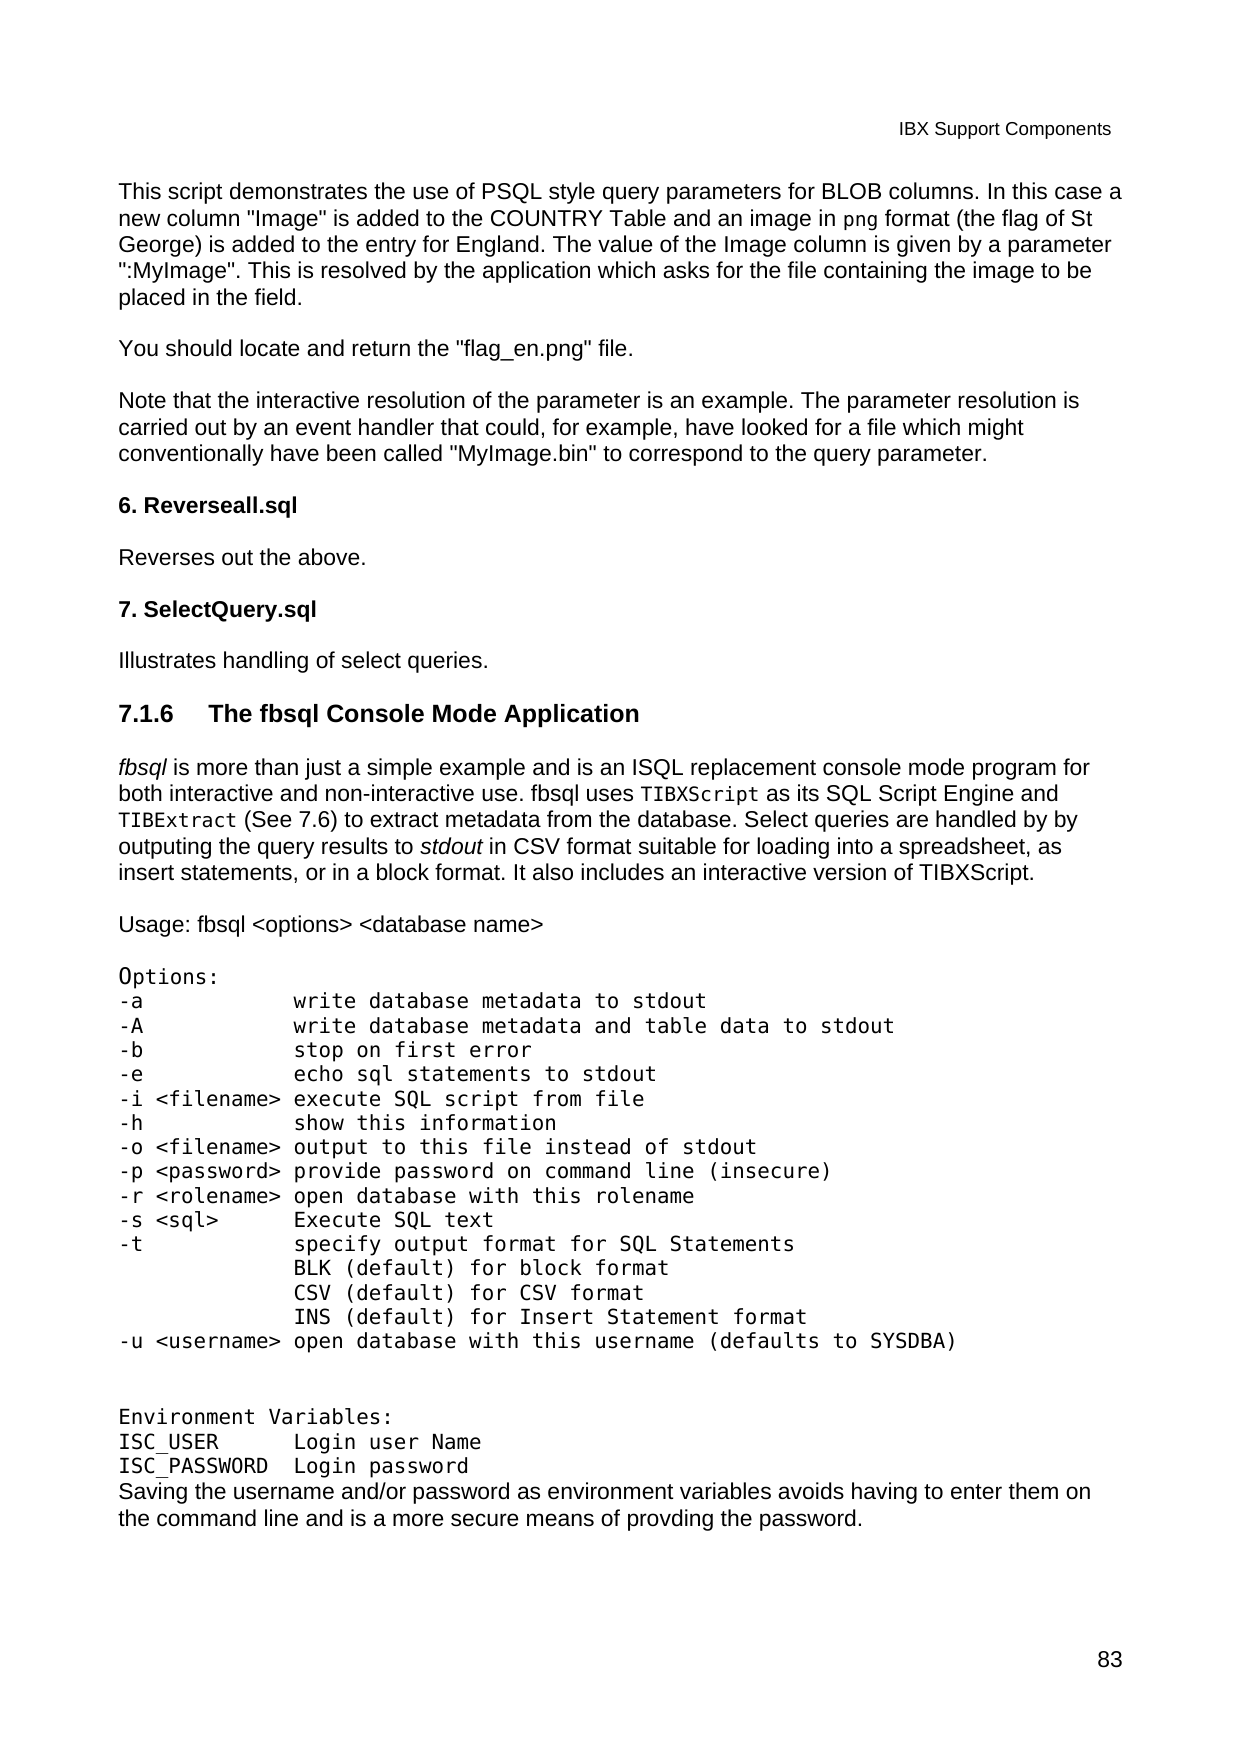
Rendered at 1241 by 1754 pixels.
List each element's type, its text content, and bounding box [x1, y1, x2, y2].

text -b stop on first error [118, 1038, 1122, 1062]
text -A write database metadata and table data to stdout [118, 1014, 1122, 1038]
text Options: [118, 963, 1122, 989]
text Usage: fbsql <options> <database name> [118, 911, 1122, 937]
text CSV (default) for CSV format [118, 1281, 1122, 1305]
text -i <filename> execute SQL script from file [118, 1087, 1122, 1111]
text ISC_PASSWORD Login password [118, 1454, 1122, 1478]
text -p <password> provide password on command line (insecure) [118, 1159, 1122, 1184]
subtitle The fbsql Console Mode Application [118, 699, 1122, 728]
text You should locate and return the "flag_en.png" file. [118, 335, 1122, 362]
text -t specify output format for SQL Statements [118, 1232, 1122, 1256]
text This script demonstrates the use of PSQL style query parameters for BLOB columns. In this case a new column "Image" is added to the COUNTRY Table and an image in png format (the flag of St George) is added to the entry for England. The value of the Image column is given by a parameter ":MyImage". This is resolved by the application which asks for the file containing the image to be placed in the field. [118, 178, 1122, 310]
text INS (default) for Insert Statement format [118, 1305, 1122, 1329]
text -r <rolename> open database with this rolename [118, 1184, 1122, 1208]
text ISC_USER Login user Name [118, 1430, 1122, 1454]
text Environment Variables: [118, 1405, 1122, 1430]
text 7. SelectQuery.sql [118, 596, 1122, 622]
text BLK (default) for block format [118, 1256, 1122, 1281]
text Reverses out the above. [118, 544, 1122, 570]
text -u <username> open database with this username (defaults to SYSDBA) [118, 1329, 1122, 1353]
text -s <sql> Execute SQL text [118, 1208, 1122, 1232]
text Note that the interactive resolution of the parameter is an example. The parameter resolution is carried out by an event handler that could, for example, have looked for a file which might conventionally have been called "MyImage.bin" to correspond to the query parameter. [118, 387, 1122, 466]
text fbsql is more than just a simple example and is an ISQL replacement console mode program for both interactive and non-interactive use. fbsql uses TIBXScript as its SQL Script Engine and TIBExtract (See 7.6) to extract metadata from the database. Select queries are handled by by outputing the query results to stdout in CSV format suitable for loading into a spreadsheet, as insert statements, or in a block format. It also includes an interactive version of TIBXScript. [118, 754, 1122, 885]
text -h show this information [118, 1111, 1122, 1135]
text -a write database metadata to stdout [118, 989, 1122, 1014]
text 6. Reverseall.sql [118, 492, 1122, 518]
text -o <filename> output to this file instead of stdout [118, 1135, 1122, 1159]
text Illustrates handling of select queries. [118, 647, 1122, 674]
text Saving the username and/or password as environment variables avoids having to enter them on the command line and is a more secure means of provding the password. [118, 1478, 1122, 1531]
text -e echo sql statements to stdout [118, 1062, 1122, 1087]
